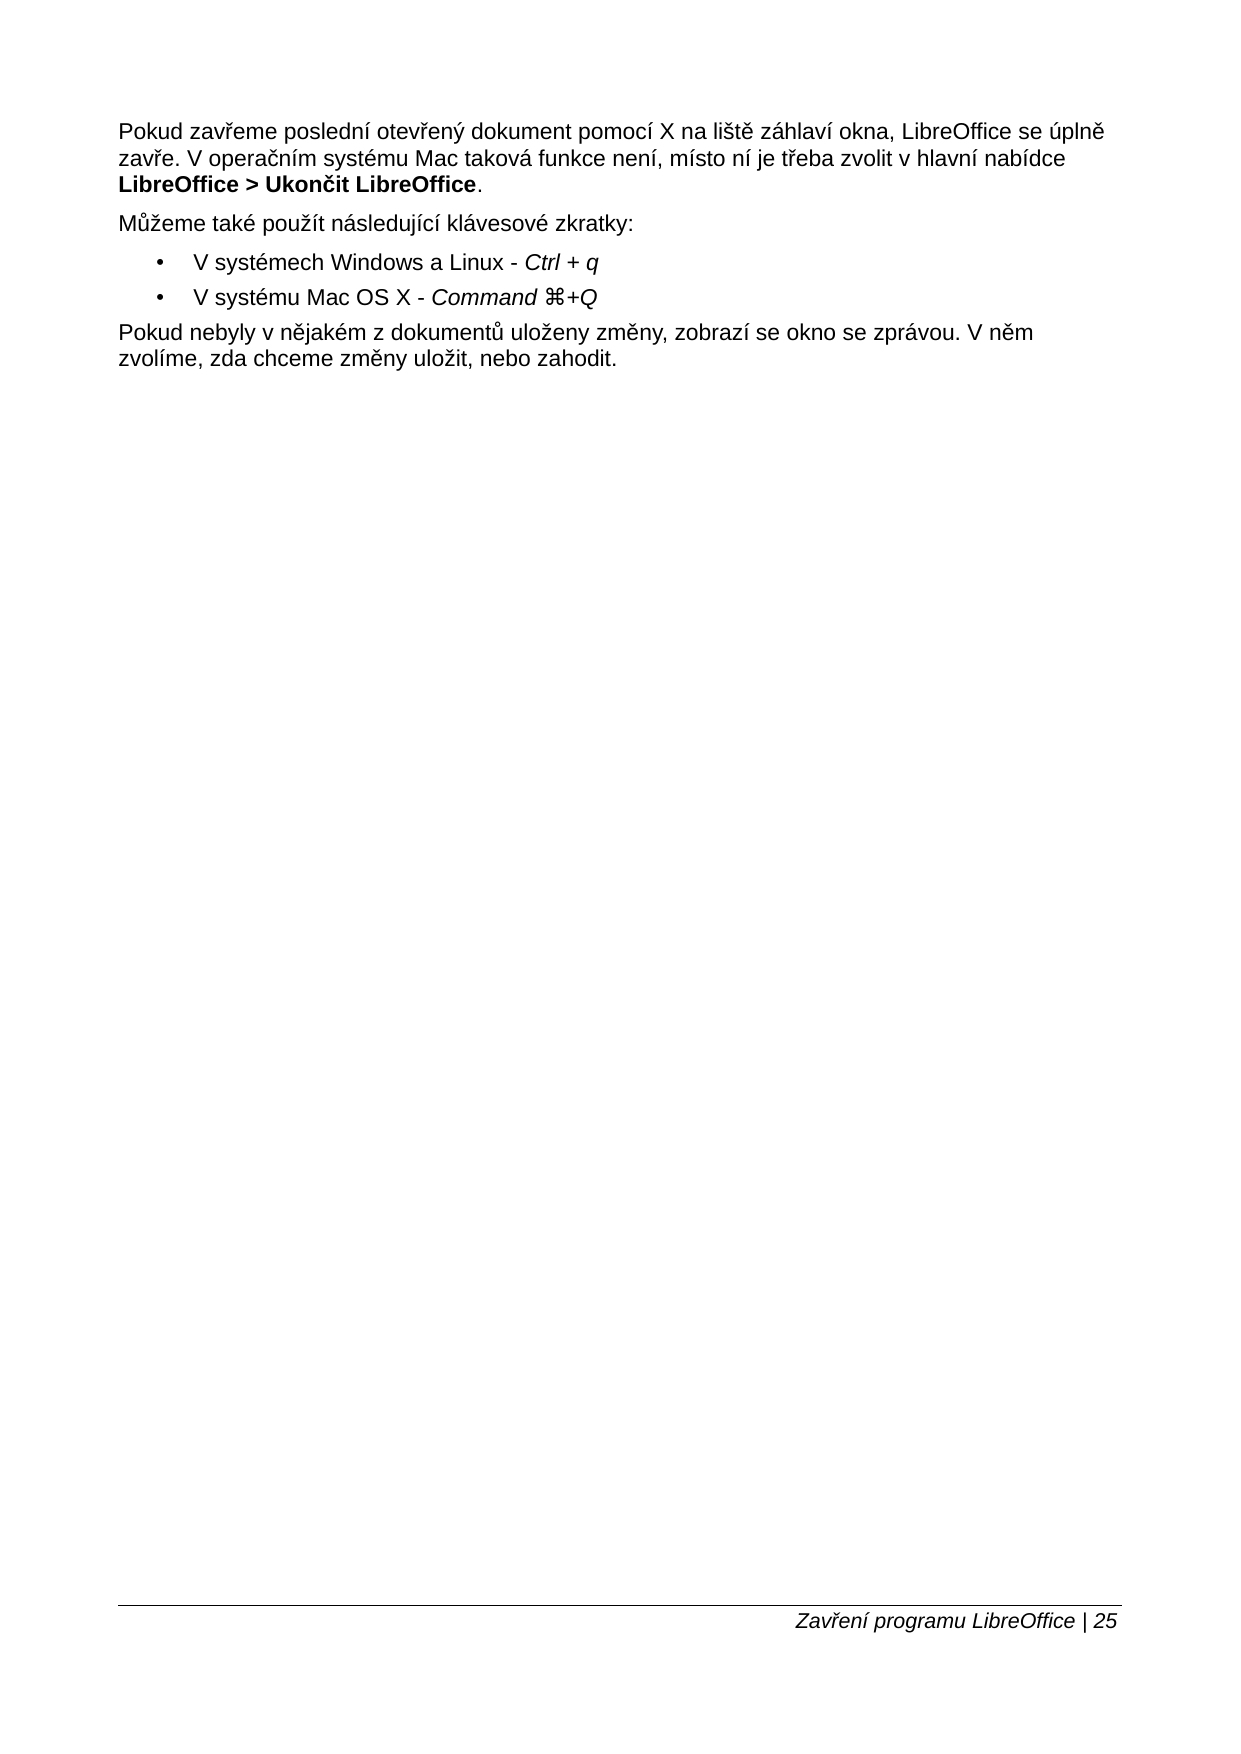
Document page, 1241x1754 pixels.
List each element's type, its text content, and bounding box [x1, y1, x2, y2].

text Pokud nebyly v nějakém z dokumentů uloženy změny, zobrazí se okno se zprávou. V něm zvolíme, zda chceme změny uložit, nebo zahodit. [118, 319, 1122, 372]
list V systému Mac OS X - Command ⌘+Q [156, 284, 1122, 310]
text Můžeme také použít následující klávesové zkratky: [118, 210, 1122, 236]
text Pokud zavřeme poslední otevřený dokument pomocí X na liště záhlaví okna, LibreOffice se úplně zavře. V operačním systému Mac taková funkce není, místo ní je třeba zvolit v hlavní nabídce LibreOffice > Ukončit LibreOffice. [118, 118, 1122, 197]
list V systémech Windows a Linux - Ctrl + q [156, 248, 1122, 275]
